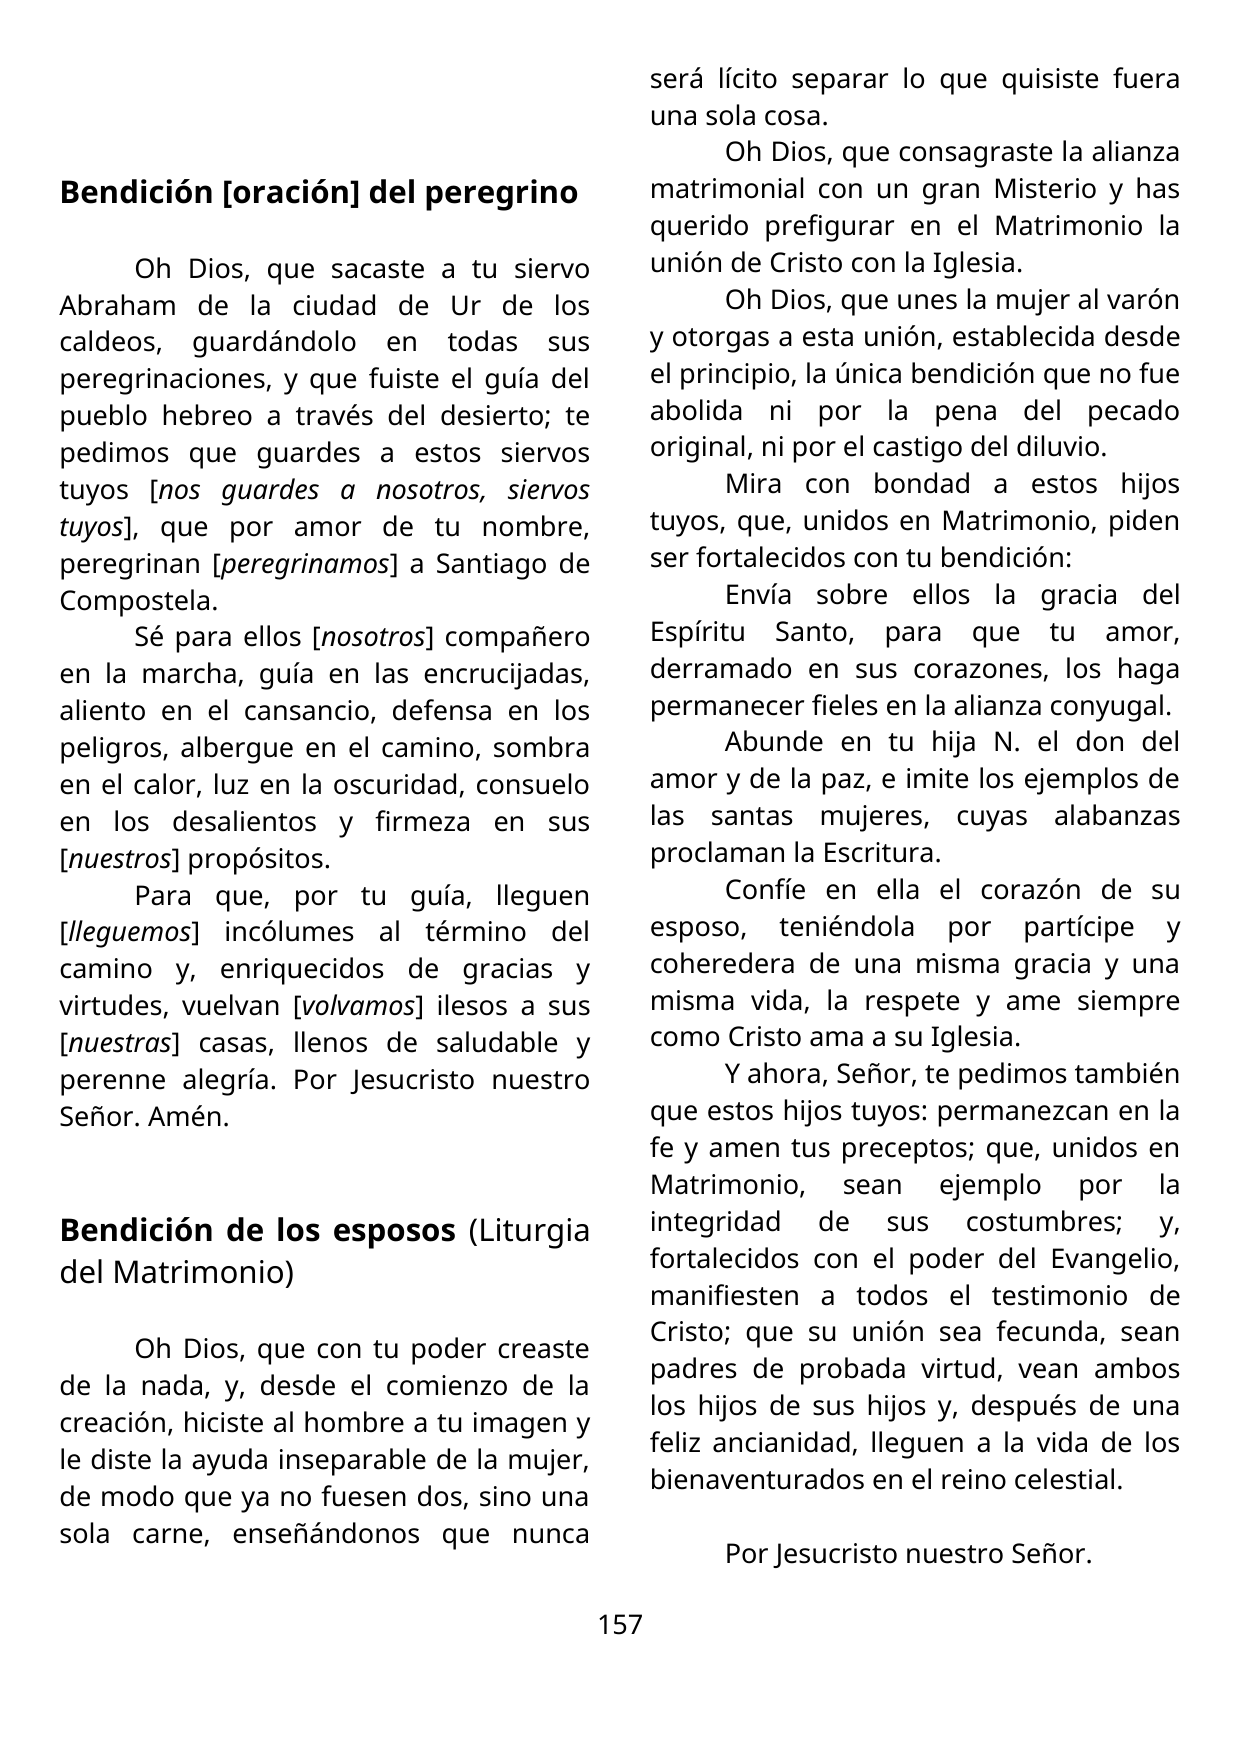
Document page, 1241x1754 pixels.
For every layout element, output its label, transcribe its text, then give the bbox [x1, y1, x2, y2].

subtitle Y ahora, Señor, te pedimos también que estos hijos tuyos: permanezcan en la fe y amen tus preceptos; que, unidos en Matrimonio, sean ejemplo por la integridad de sus costumbres; y, fortalecidos con el poder del Evangelio, manifiesten a todos el testimonio de Cristo; que su unión sea fecunda, sean padres de probada virtud, vean ambos los hijos de sus hijos y, después de una feliz ancianidad, lleguen a la vida de los bienaventurados en el reino celestial. [649, 1055, 1181, 1497]
subtitle Confíe en ella el corazón de su esposo, teniéndola por partícipe y coheredera de una misma gracia y una misma vida, la respete y ame siempre como Cristo ama a su Iglesia. [649, 870, 1181, 1055]
subtitle Para que, por tu guía, lleguen [lleguemos] incólumes al término del camino y, enriquecidos de gracias y virtudes, vuelvan [volvamos] ilesos a sus [nuestras] casas, llenos de saludable y perenne alegría. Por Jesucristo nuestro Señor. Amén. [59, 876, 591, 1134]
subtitle Oh Dios, que unes la mujer al varón y otorgas a esta unión, establecida desde el principio, la única bendición que no fue abolida ni por la pena del pecado original, ni por el castigo del diluvio. [649, 280, 1181, 465]
subtitle Oh Dios, que sacaste a tu siervo Abraham de la ciudad de Ur de los caldeos, guardándolo en todas sus peregrinaciones, y que fuiste el guía del pueblo hebreo a través del desierto; te pedimos que guardes a estos siervos tuyos [nos guardes a nosotros, siervos tuyos], que por amor de tu nombre, peregrinan [peregrinamos] a Santiago de Compostela. [59, 249, 591, 618]
subtitle Oh Dios, que con tu poder creaste de la nada, y, desde el comienzo de la creación, hiciste al hombre a tu imagen y le diste la ayuda inseparable de la mujer, de modo que ya no fuesen dos, sino una sola carne, enseñándonos que nunca [59, 1330, 591, 1551]
subtitle Abunde en tu hija N. el don del amor y de la paz, e imite los ejemplos de las santas mujeres, cuyas alabanzas proclaman la Escritura. [649, 723, 1181, 870]
subtitle Bendición de los esposos (Liturgia del Matrimonio) [59, 1208, 591, 1293]
subtitle Envía sobre ellos la gracia del Espíritu Santo, para que tu amor, derramado en sus corazones, los haga permanecer fieles en la alianza conyugal. [649, 575, 1181, 723]
subtitle Mira con bondad a estos hijos tuyos, que, unidos en Matrimonio, piden ser fortalecidos con tu bendición: [649, 465, 1181, 575]
subtitle Oh Dios, que consagraste la alianza matrimonial con un gran Misterio y has querido prefigurar en el Matrimonio la unión de Cristo con la Iglesia. [649, 133, 1181, 280]
subtitle será lícito separar lo que quisiste fuera una sola cosa. [649, 59, 1181, 133]
subtitle Bendición [oración] del peregrino [59, 170, 591, 212]
subtitle Sé para ellos [nosotros] compañero en la marcha, guía en las encrucijadas, aliento en el cansancio, defensa en los peligros, albergue en el camino, sombra en el calor, luz en la oscuridad, consuelo en los desalientos y firmeza en sus [nuestros] propósitos. [59, 618, 591, 876]
subtitle Por Jesucristo nuestro Señor. [649, 1534, 1181, 1571]
